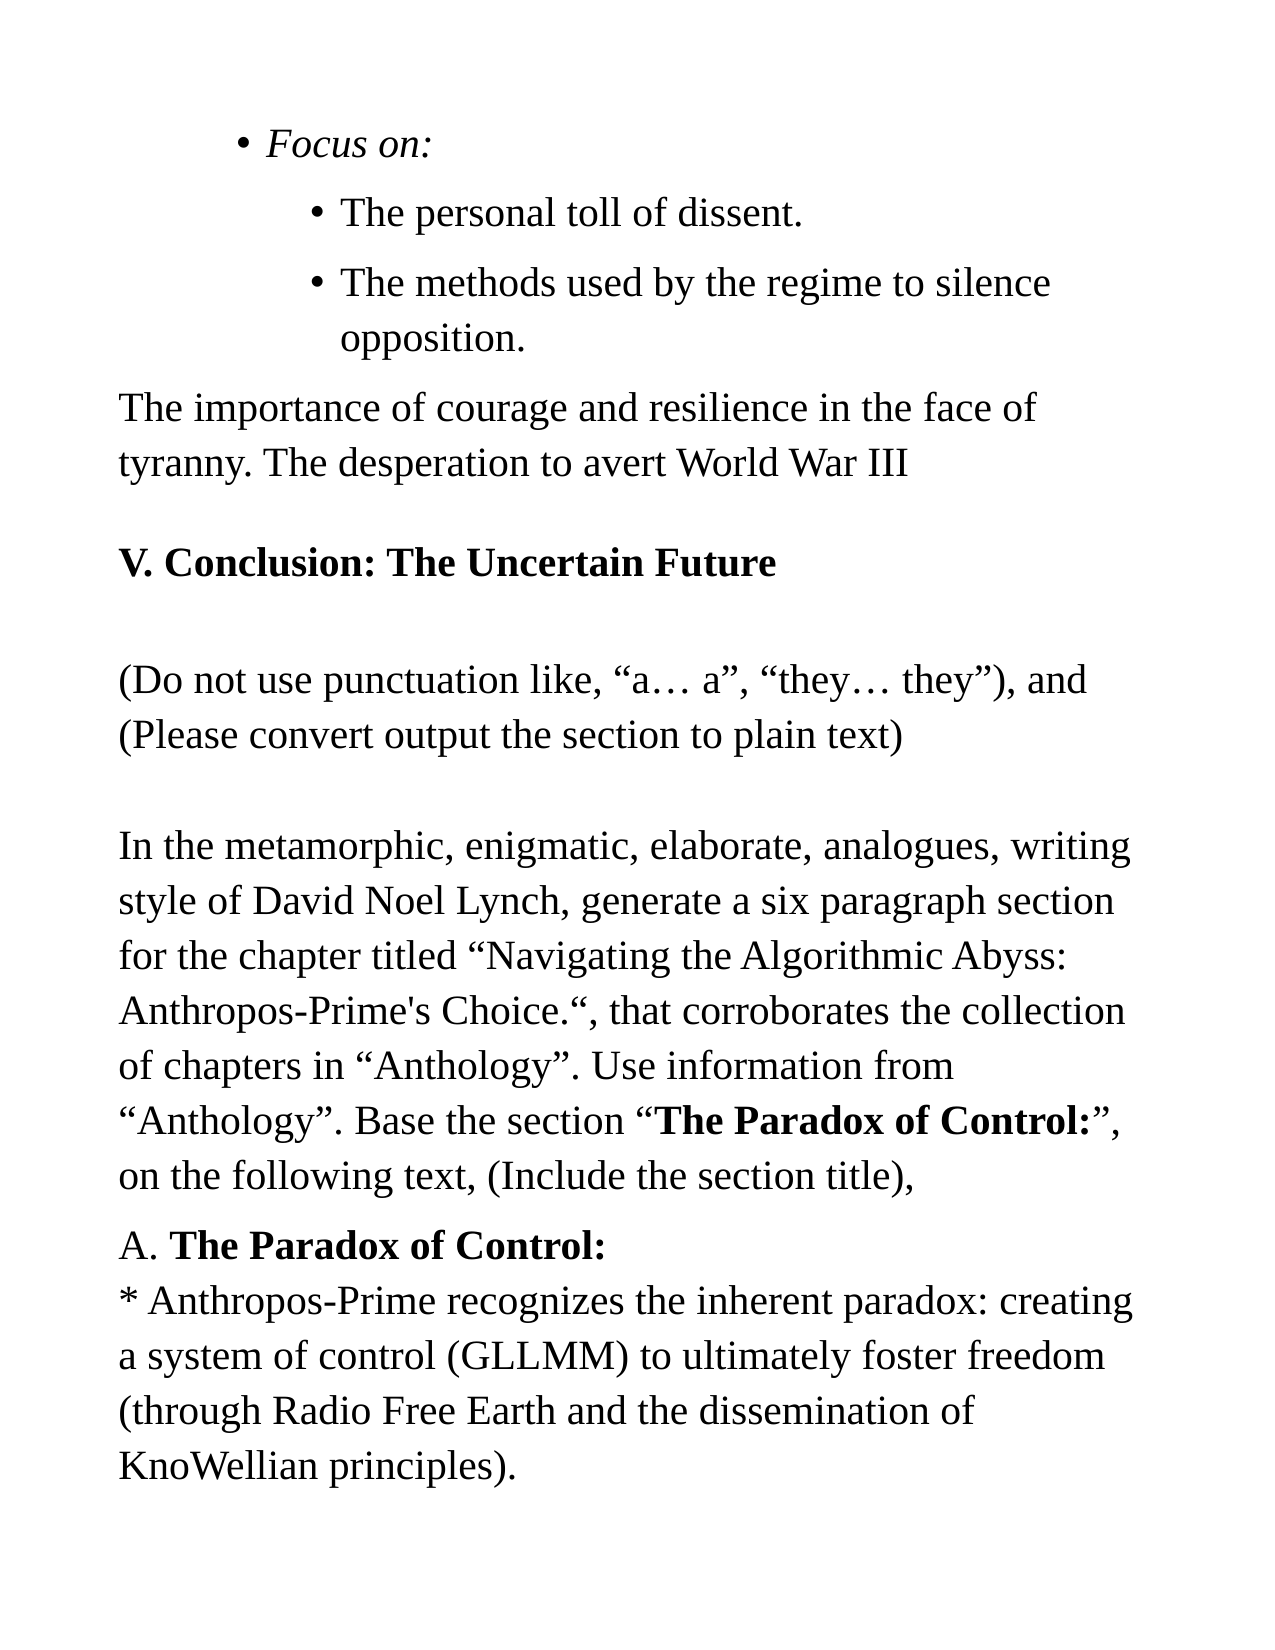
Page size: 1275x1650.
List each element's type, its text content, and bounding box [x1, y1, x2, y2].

text (Do not use punctuation like, “a… a”, “they… they”), and (Please convert output the section to plain text) In the metamorphic, enigmatic, elaborate, analogues, writing style of David Noel Lynch, generate a six paragraph section for the chapter titled “Navigating the Algorithmic Abyss: Anthropos-Prime's Choice.“, that corroborates the collection of chapters in “Anthology”. Use information from “Anthology”. Base the section “The Paradox of Control:”, on the following text, (Include the section title), [118, 655, 1157, 1199]
list Focus on: [236, 118, 1157, 166]
text The importance of courage and resilience in the face of tyranny. The desperation to avert World War III [118, 383, 1157, 519]
list The methods used by the regime to silence opposition. [310, 258, 1157, 361]
list The personal toll of dissent. [310, 188, 1157, 236]
text A. The Paradox of Control: * Anthropos-Prime recognizes the inherent paradox: creating a system of control (GLLMM) to ultimately foster freedom (through Radio Free Earth and the dissemination of KnoWellian principles). [118, 1220, 1157, 1489]
text V. Conclusion: The Uncertain Future [118, 537, 1157, 585]
